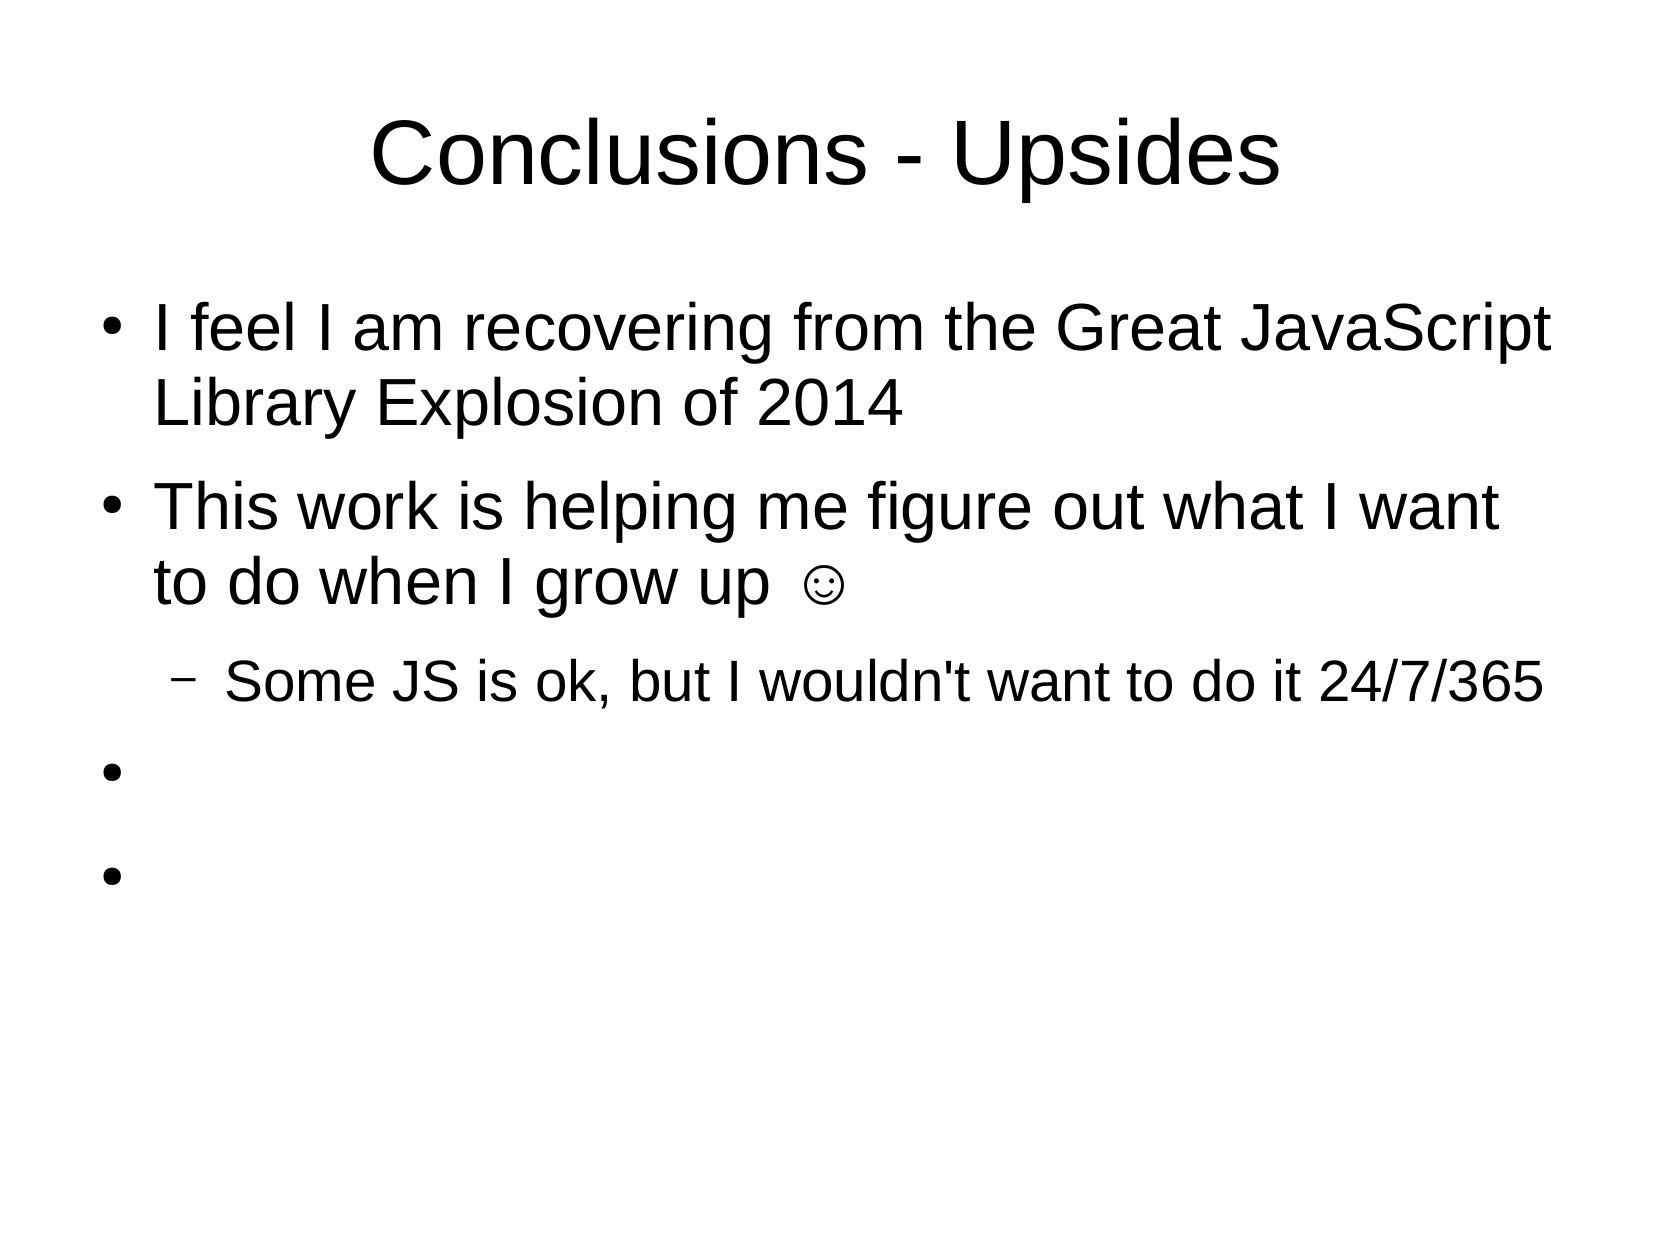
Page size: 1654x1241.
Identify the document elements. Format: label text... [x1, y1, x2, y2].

title Conclusions - Upsides [82, 49, 1571, 257]
list I feel I am recovering from the Great JavaScript Library Explosion of 2014 This work is helping me figure out what I want to do when I grow up ☺ Some JS is ok, but I wouldn't want to do it 24/7/365 [82, 290, 1571, 1010]
